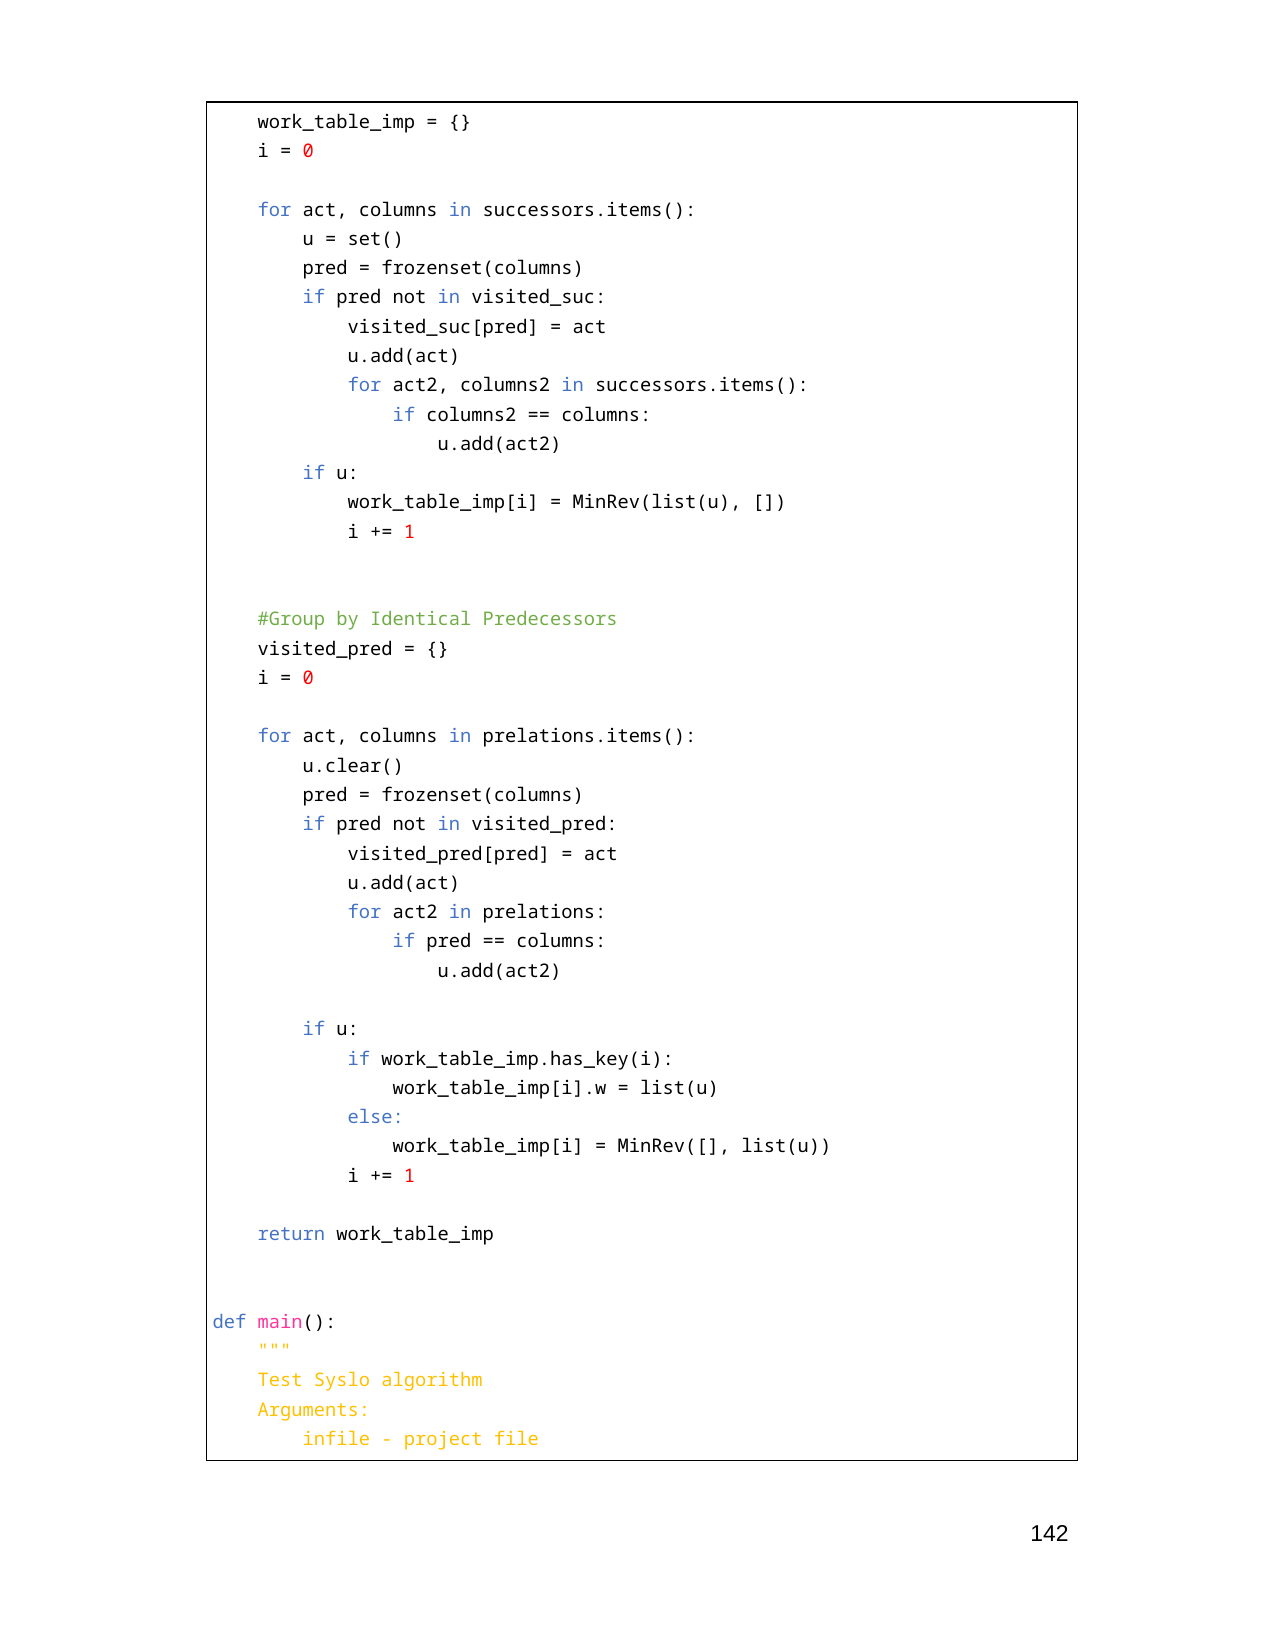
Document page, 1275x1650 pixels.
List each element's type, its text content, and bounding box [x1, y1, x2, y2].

table_header work_table_imp = {} i = 0 for act, columns in successors.items(): u = set() pred = frozenset(columns) if pred not in visited_suc: visited_suc[pred] = act u.add(act) for act2, columns2 in successors.items(): if columns2 == columns: u.add(act2) if u: work_table_imp[i] = MinRev(list(u), []) i += 1 #Group by Identical Predecessors visited_pred = {} i = 0 for act, columns in prelations.items(): u.clear() pred = frozenset(columns) if pred not in visited_pred: visited_pred[pred] = act u.add(act) for act2 in prelations: if pred == columns: u.add(act2) if u: if work_table_imp.has_key(i): work_table_imp[i].w = list(u) else: work_table_imp[i] = MinRev([], list(u)) i += 1 return work_table_imp def main(): """ Test Syslo algorithm Arguments: infile - project file [207, 103, 1077, 1460]
